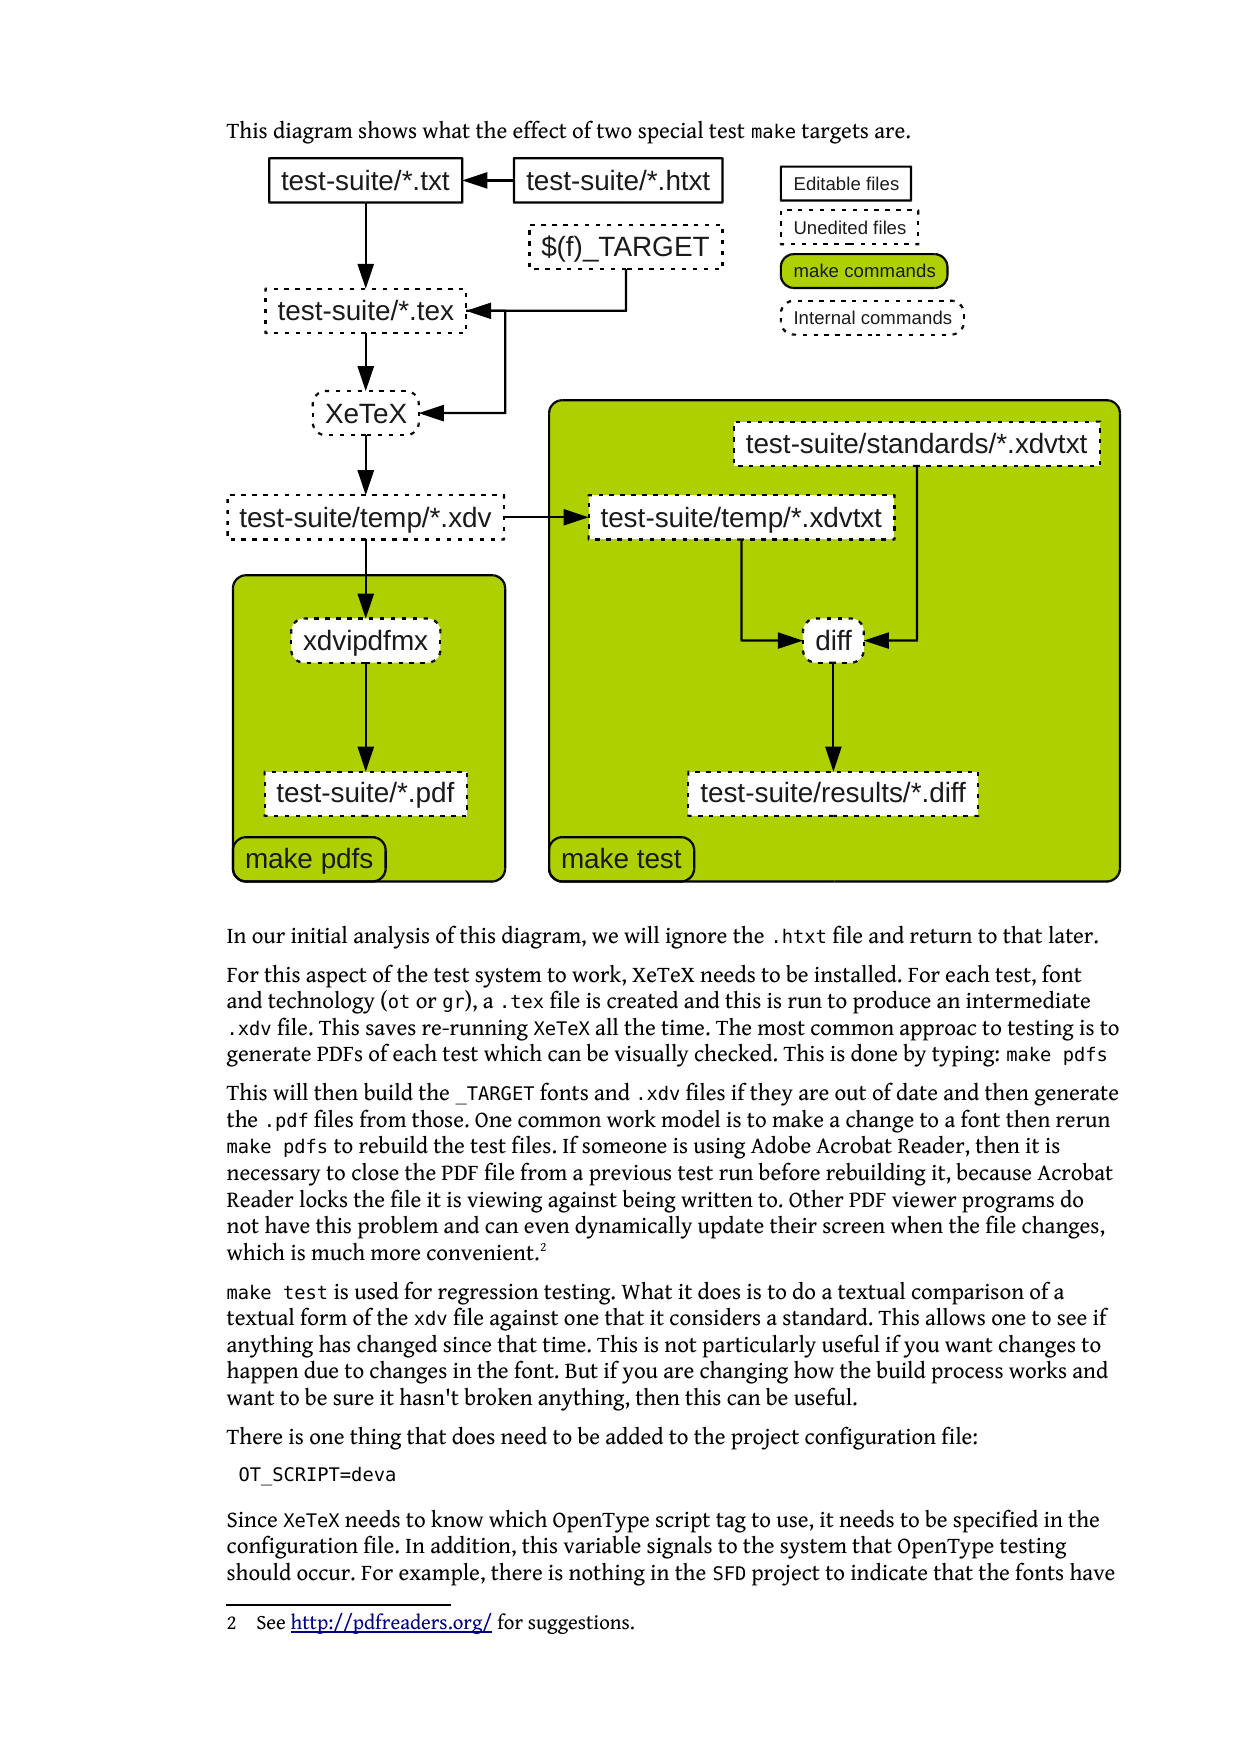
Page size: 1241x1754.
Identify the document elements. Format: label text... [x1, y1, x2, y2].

text This will then build the _TARGET fonts and .xdv files if they are out of date and then generate the .pdf files from those. One common work model is to make a change to a font then rerun make pdfs to rebuild the test files. If someone is using Adobe Acrobat Reader, then it is necessary to close the PDF file from a previous test run before rebuilding it, because Acrobat Reader locks the file it is viewing against being written to. Other PDF viewer programs do not have this problem and can even dynamically update their screen when the file changes, which is much more convenient. [226, 1081, 1122, 1267]
text make test is used for regression testing. What it does is to do a textual comparison of a textual form of the xdv file against one that it considers a standard. This allows one to see if anything has changed since that time. This is not particularly useful if you want changes to happen due to changes in the font. But if you are changing how the build process works and want to be sure it hasn't broken anything, then this can be useful. [226, 1279, 1122, 1412]
text For this aspect of the test system to work, XeTeX needs to be installed. For each test, font and technology (ot or gr), a .tex file is created and this is run to produce an intermediate .xdv file. This saves re-running XeTeX all the time. The most common approac to testing is to generate PDFs of each test which can be visually checked. This is done by typing: make pdfs [226, 962, 1122, 1068]
text OT_SCRIPT=deva [238, 1464, 1122, 1486]
text This diagram shows what the effect of two special test make targets are. [226, 118, 1122, 145]
text Since XeTeX needs to know which OpenType script tag to use, it needs to be specified in the configuration file. In addition, this variable signals to the system that OpenType testing should occur. For example, there is nothing in the SFD project to indicate that the fonts have [226, 1507, 1122, 1587]
text In our initial analysis of this diagram, we will ignore the .htxt file and return to that later. [226, 923, 1122, 949]
text There is one thing that does need to be added to the project configuration file: [226, 1424, 1122, 1451]
text See http://pdfreaders.org/ for suggestions. [226, 1611, 1122, 1635]
